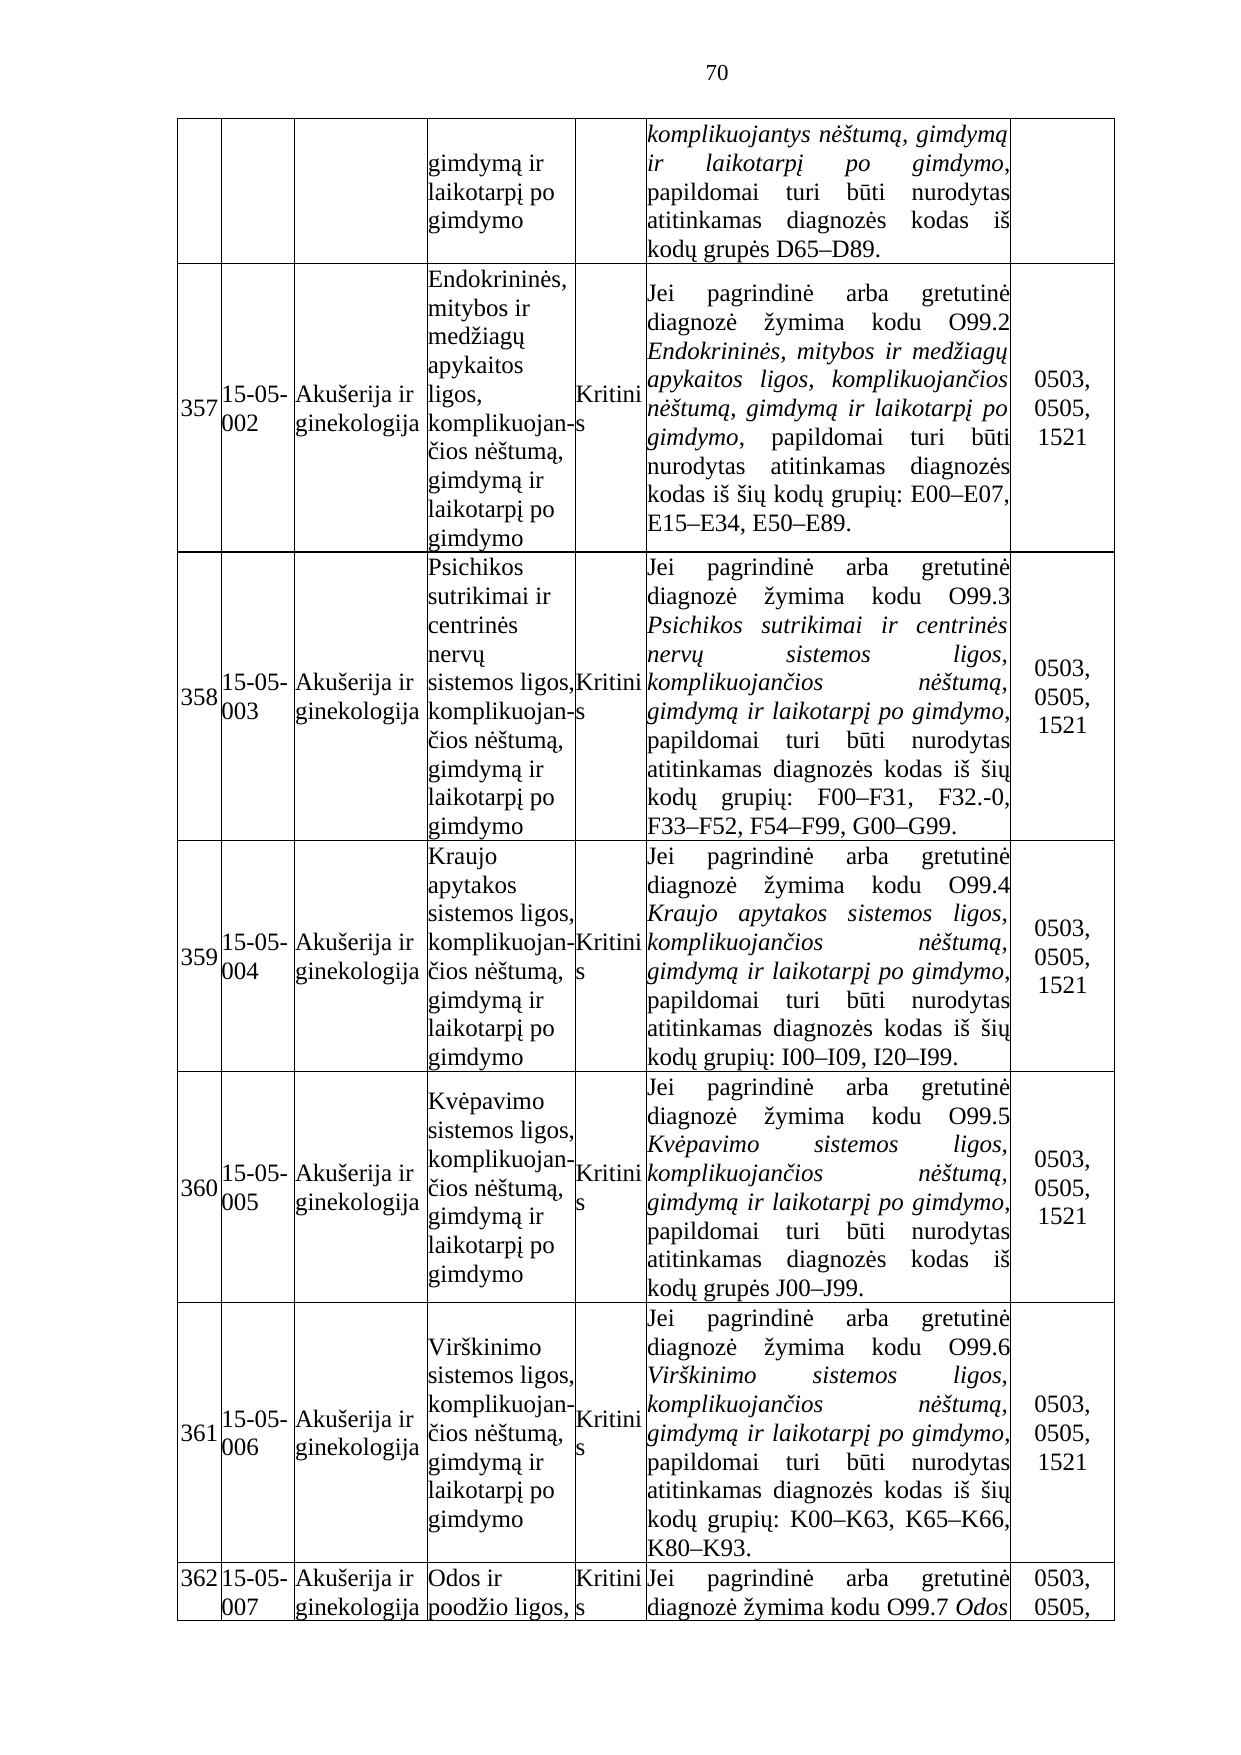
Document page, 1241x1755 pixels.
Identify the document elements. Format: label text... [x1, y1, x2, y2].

table_cell Psichikos sutrikimai ir centrinės nervų sistemos ligos, komplikuojan-čios nėštumą, gimdymą ir laikotarpį po gimdymo [428, 553, 575, 840]
table_cell 15-05-003 [222, 553, 294, 840]
table_cell Jei pagrindinė arba gretutinė diagnozė žymima kodu O99.7 Odos [647, 1563, 1010, 1620]
table_cell Kritinis [576, 553, 646, 840]
table_cell 15-05-002 [222, 264, 294, 551]
table_cell Kritinis [576, 264, 646, 551]
table_cell Akušerija ir ginekologija [295, 553, 427, 840]
table_cell Jei pagrindinė arba gretutinė diagnozė žymima kodu O99.6 Virškinimo sistemos ligos, komplikuojančios nėštumą, gimdymą ir laikotarpį po gimdymo, papildomai turi būti nurodytas atitinkamas diagnozės kodas iš šių kodų grupių: K00‒K63, K65–K66, K80–K93. [647, 1303, 1010, 1562]
table_cell Odos ir poodžio ligos, [428, 1563, 575, 1620]
table_cell Akušerija ir ginekologija [295, 1563, 427, 1620]
table_cell 0503, 0505, 1521 [1011, 264, 1114, 551]
table_cell Kritinis [576, 1303, 646, 1562]
table_cell 357 [178, 264, 221, 551]
table_cell Virškinimo sistemos ligos, komplikuojan-čios nėštumą, gimdymą ir laikotarpį po gimdymo [428, 1303, 575, 1562]
table_cell 0503, 0505, 1521 [1011, 1303, 1114, 1562]
table_cell Jei pagrindinė arba gretutinė diagnozė žymima kodu O99.2 Endokrininės, mitybos ir medžiagų apykaitos ligos, komplikuojančios nėštumą, gimdymą ir laikotarpį po gimdymo, papildomai turi būti nurodytas atitinkamas diagnozės kodas iš šių kodų grupių: E00‒E07, E15‒E34, E50‒E89. [647, 264, 1010, 551]
table_cell Akušerija ir ginekologija [295, 1303, 427, 1562]
table_cell Akušerija ir ginekologija [295, 264, 427, 551]
table_cell Kraujo apytakos sistemos ligos, komplikuojan-čios nėštumą, gimdymą ir laikotarpį po gimdymo [428, 841, 575, 1071]
table_cell Endokrininės, mitybos ir medžiagų apykaitos ligos, komplikuojan-čios nėštumą, gimdymą ir laikotarpį po gimdymo [428, 264, 575, 551]
table_cell Jei pagrindinė arba gretutinė diagnozė žymima kodu O99.4 Kraujo apytakos sistemos ligos, komplikuojančios nėštumą, gimdymą ir laikotarpį po gimdymo, papildomai turi būti nurodytas atitinkamas diagnozės kodas iš šių kodų grupių: I00‒I09, I20‒I99. [647, 841, 1010, 1071]
table_cell 358 [178, 553, 221, 840]
table_cell [222, 119, 294, 263]
table_cell 359 [178, 841, 221, 1071]
table_cell 0503, 0505, [1011, 1563, 1114, 1620]
table_cell 0503, 0505, 1521 [1011, 841, 1114, 1071]
table_cell 362 [178, 1563, 221, 1620]
table_cell Kritinis [576, 1072, 646, 1302]
table_cell 15-05-006 [222, 1303, 294, 1562]
table_cell 15-05-005 [222, 1072, 294, 1302]
table_cell 0503, 0505, 1521 [1011, 1072, 1114, 1302]
table_cell Jei pagrindinė arba gretutinė diagnozė žymima kodu O99.3 Psichikos sutrikimai ir centrinės nervų sistemos ligos, komplikuojančios nėštumą, gimdymą ir laikotarpį po gimdymo, papildomai turi būti nurodytas atitinkamas diagnozės kodas iš šių kodų grupių: F00‒F31, F32.-0, F33–F52, F54‒F99, G00‒G99. [647, 553, 1010, 840]
table_cell Akušerija ir ginekologija [295, 841, 427, 1071]
table_cell 0503, 0505, 1521 [1011, 553, 1114, 840]
table_cell 360 [178, 1072, 221, 1302]
table_cell [1011, 119, 1114, 263]
table_cell komplikuojantys nėštumą, gimdymą ir laikotarpį po gimdymo, papildomai turi būti nurodytas atitinkamas diagnozės kodas iš kodų grupės D65–D89. [647, 119, 1010, 263]
table_cell 15-05-004 [222, 841, 294, 1071]
table_cell Jei pagrindinė arba gretutinė diagnozė žymima kodu O99.5 Kvėpavimo sistemos ligos, komplikuojančios nėštumą, gimdymą ir laikotarpį po gimdymo, papildomai turi būti nurodytas atitinkamas diagnozės kodas iš kodų grupės J00‒J99. [647, 1072, 1010, 1302]
table_cell Kritinis [576, 1563, 646, 1620]
table_cell gimdymą ir laikotarpį po gimdymo [428, 119, 575, 263]
table_cell Akušerija ir ginekologija [295, 1072, 427, 1302]
table_cell 15-05-007 [222, 1563, 294, 1620]
table_cell Kritinis [576, 841, 646, 1071]
table_cell 361 [178, 1303, 221, 1562]
table_cell [178, 119, 221, 263]
table_cell [295, 119, 427, 263]
table_cell [576, 119, 646, 263]
table_cell Kvėpavimo sistemos ligos, komplikuojan-čios nėštumą, gimdymą ir laikotarpį po gimdymo [428, 1072, 575, 1302]
